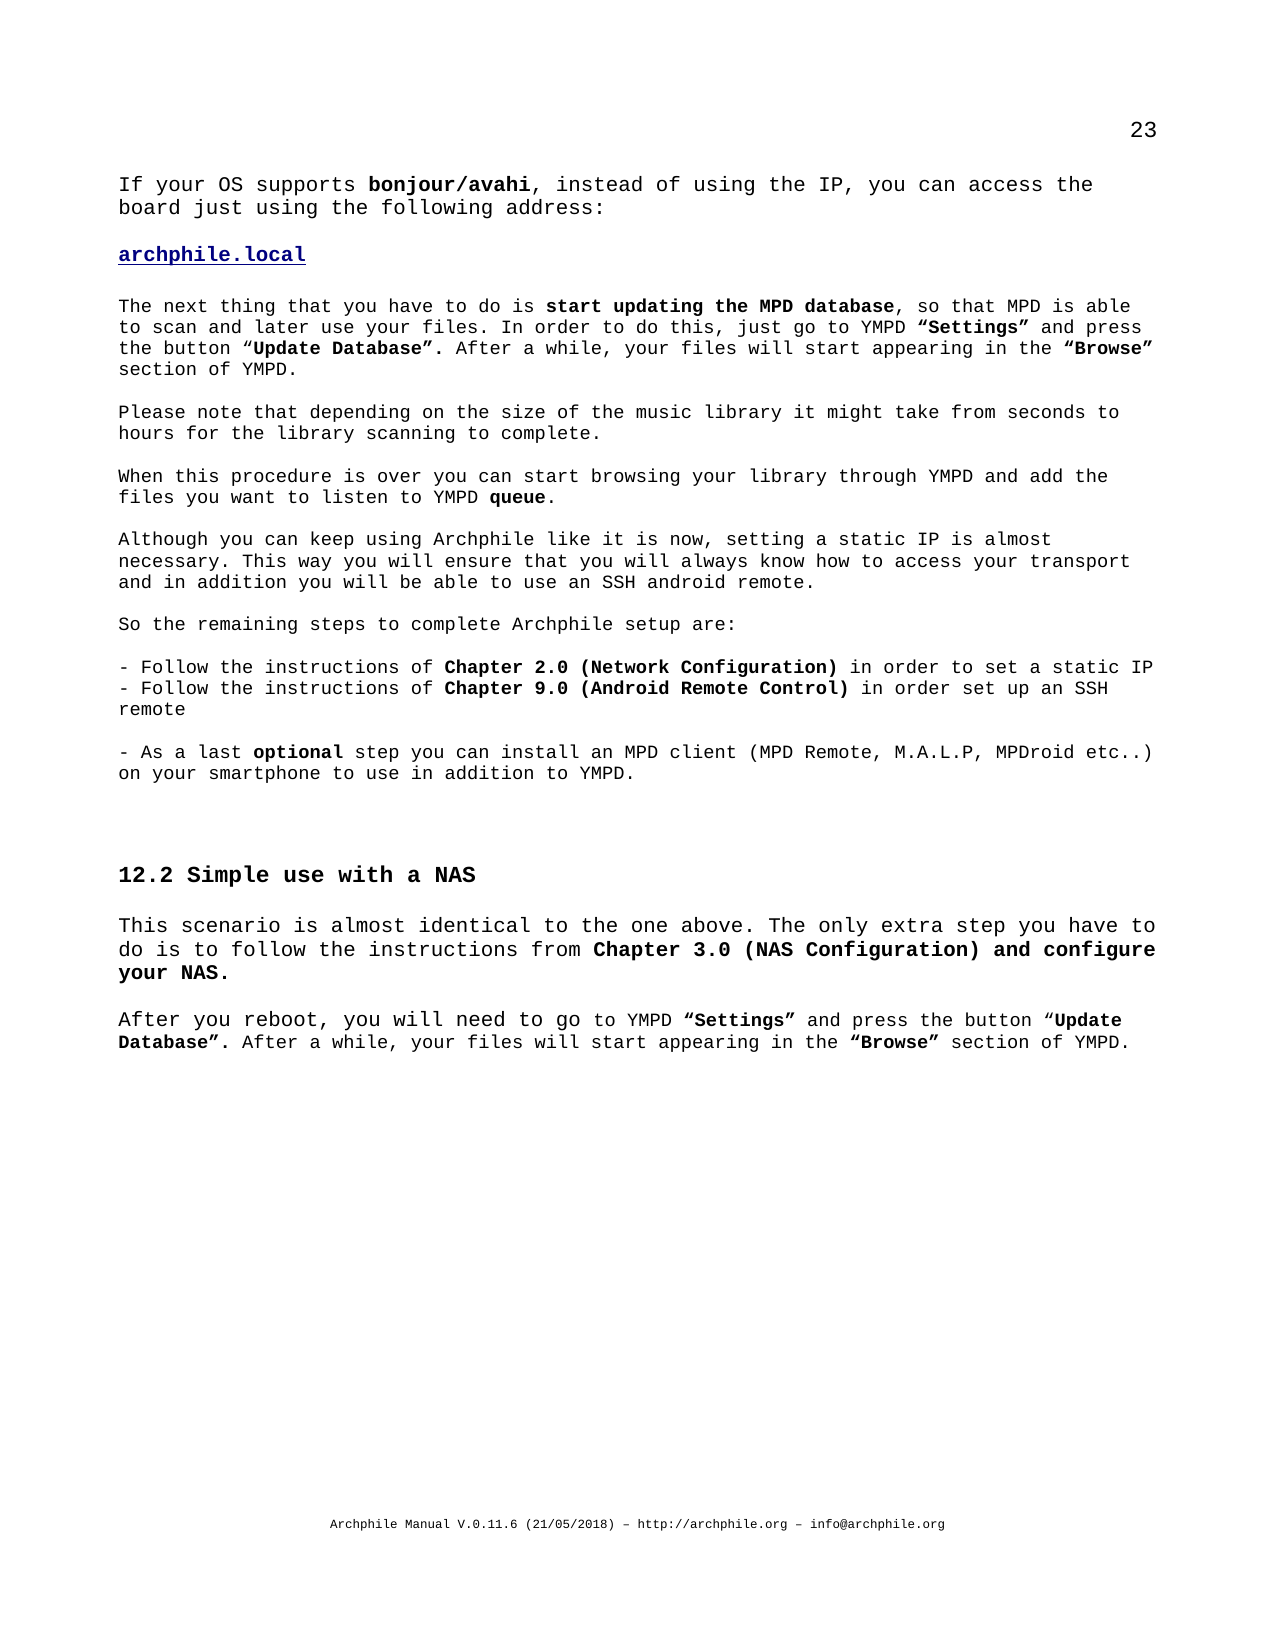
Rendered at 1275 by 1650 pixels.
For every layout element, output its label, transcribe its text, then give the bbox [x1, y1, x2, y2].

text If your OS supports bonjour/avahi, instead of using the IP, you can access the board just using the following address: [118, 173, 1157, 221]
text - Follow the instructions of Chapter 2.0 (Network Configuration) in order to set a static IP [118, 658, 1157, 679]
text Although you can keep using Archphile like it is now, setting a static IP is almost necessary. This way you will ensure that you will always know how to access your transport and in addition you will be able to use an SSH android remote. [118, 530, 1157, 594]
text 12.2 Simple use with a NAS [118, 863, 1157, 889]
text The next thing that you have to do is start updating the MPD database, so that MPD is able to scan and later use your files. In order to do this, just go to YMPD “Settings” and press the button “Update Database”. After a while, your files will start appearing in the “Browse” section of YMPD. [118, 296, 1157, 381]
text Please note that depending on the size of the music library it might take from seconds to hours for the library scanning to complete. [118, 403, 1157, 445]
text - As a last optional step you can install an MPD client (MPD Remote, M.A.L.P, MPDroid etc..) on your smartphone to use in addition to YMPD. [118, 743, 1157, 785]
text - Follow the instructions of Chapter 9.0 (Android Remote Control) in order set up an SSH remote [118, 679, 1157, 721]
text archphile.local [118, 244, 1157, 268]
text So the remaining steps to complete Archphile setup are: [118, 615, 1157, 636]
text This scenario is almost identical to the one above. The only extra step you have to do is to follow the instructions from Chapter 3.0 (NAS Configuration) and configure your NAS. [118, 915, 1157, 986]
text When this procedure is over you can start browsing your library through YMPD and add the files you want to listen to YMPD queue. [118, 466, 1157, 509]
text After you reboot, you will need to go to YMPD “Settings” and press the button “Update Database”. After a while, your files will start appearing in the “Browse” section of YMPD. [118, 1009, 1157, 1054]
